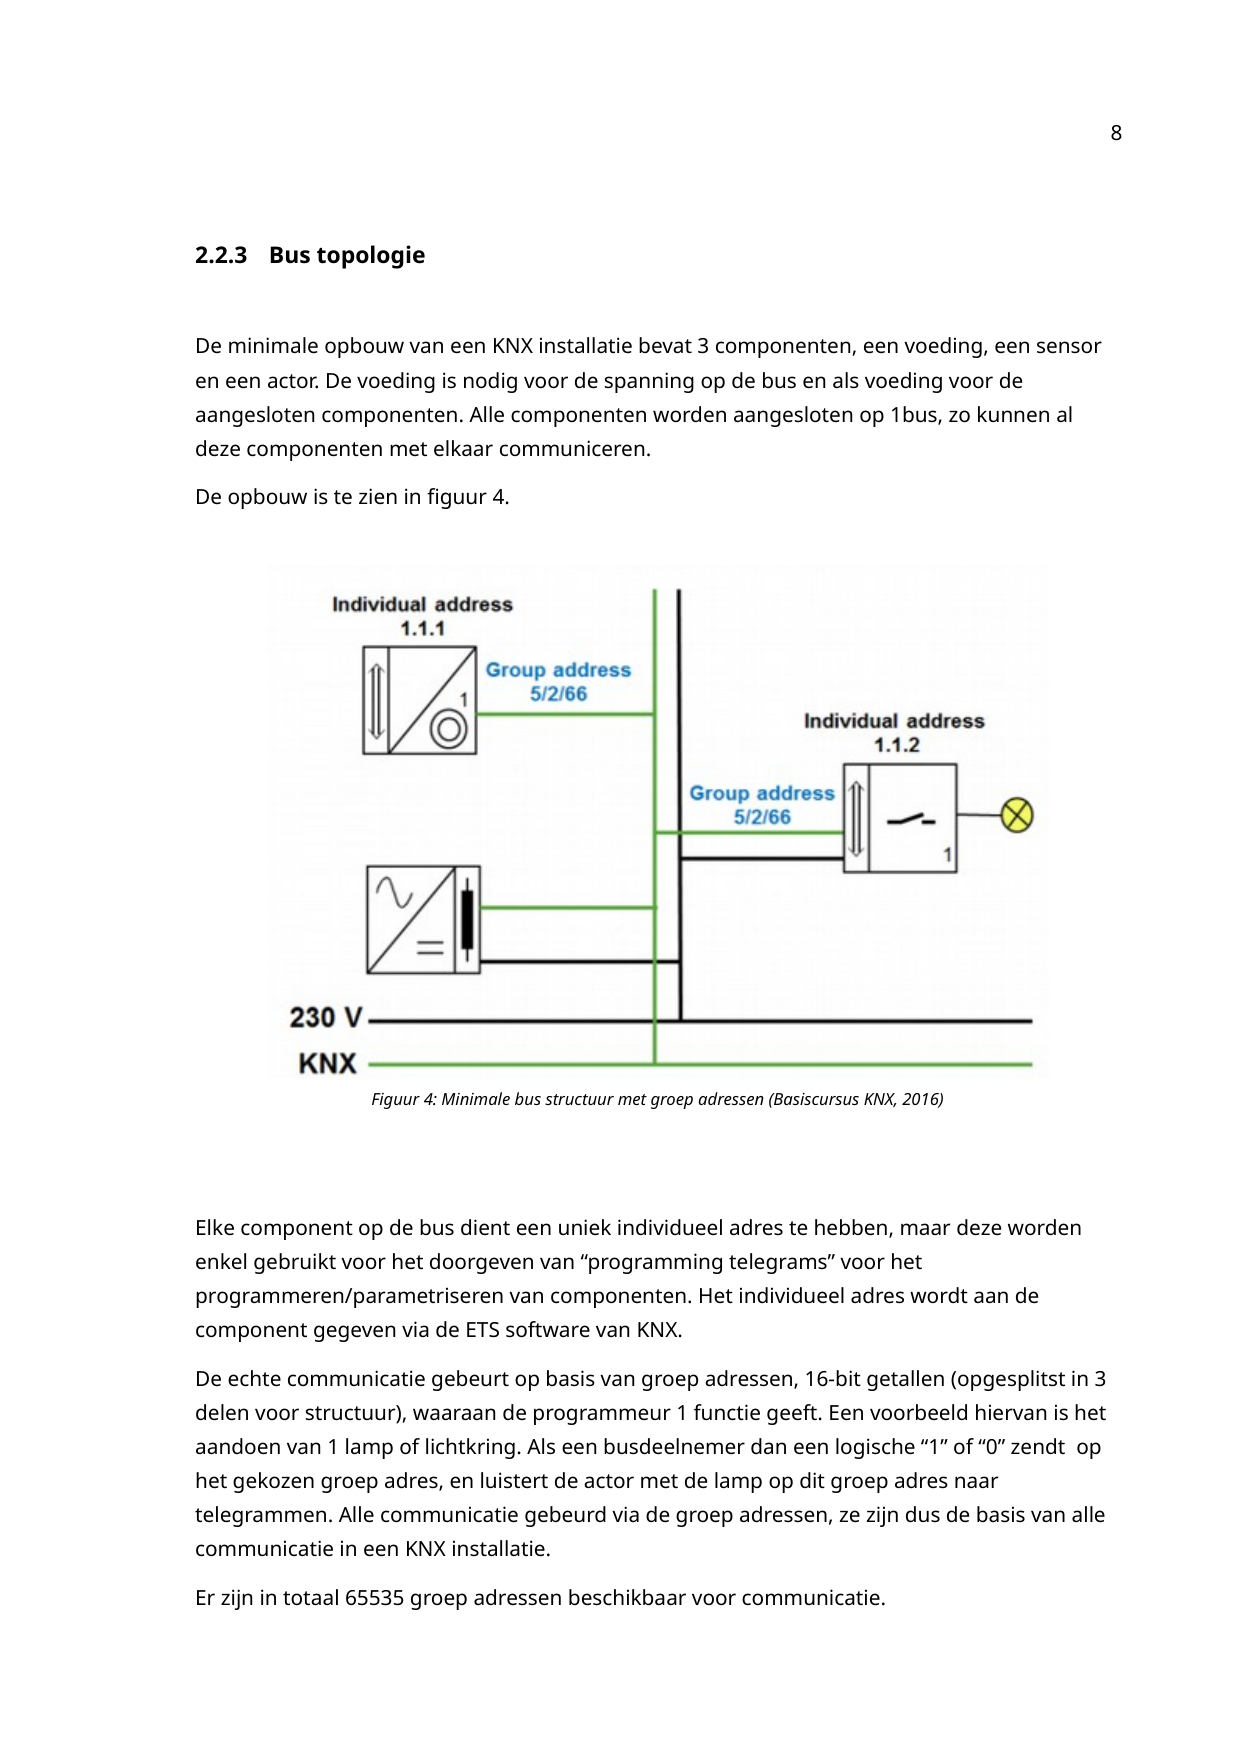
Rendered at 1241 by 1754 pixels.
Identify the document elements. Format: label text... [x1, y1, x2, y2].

text Figuur 4: Minimale bus structuur met groep adressen (Basiscursus KNX, 2016) [267, 1081, 1050, 1111]
text Elke component op de bus dient een uniek individueel adres te hebben, maar deze worden enkel gebruikt voor het doorgeven van “programming telegrams” voor het programmeren/parametriseren van componenten. Het individueel adres wordt aan de component gegeven via de ETS software van KNX. [195, 1213, 1122, 1344]
text De minimale opbouw van een KNX installatie bevat 3 componenten, een voeding, een sensor en een actor. De voeding is nodig voor de spanning op de bus en als voeding voor de aangesloten componenten. Alle componenten worden aangesloten op 1bus, zo kunnen al deze componenten met elkaar communiceren. [195, 332, 1122, 462]
text De echte communicatie gebeurt op basis van groep adressen, 16-bit getallen (opgesplitst in 3 delen voor structuur), waaraan de programmeur 1 functie geeft. Een voorbeeld hiervan is het aandoen van 1 lamp of lichtkring. Als een busdeelnemer dan een logische “1” of “0” zendt op het gekozen groep adres, en luistert de actor met de lamp op dit groep adres naar telegrammen. Alle communicatie gebeurd via de groep adressen, ze zijn dus de basis van alle communicatie in een KNX installatie. [195, 1364, 1122, 1563]
picture [267, 564, 1050, 1081]
text Er zijn in totaal 65535 groep adressen beschikbaar voor communicatie. [195, 1583, 1122, 1612]
subtitle 2.2.3 Bus topologie [195, 239, 1122, 271]
text De opbouw is te zien in figuur 4. [195, 482, 1122, 511]
